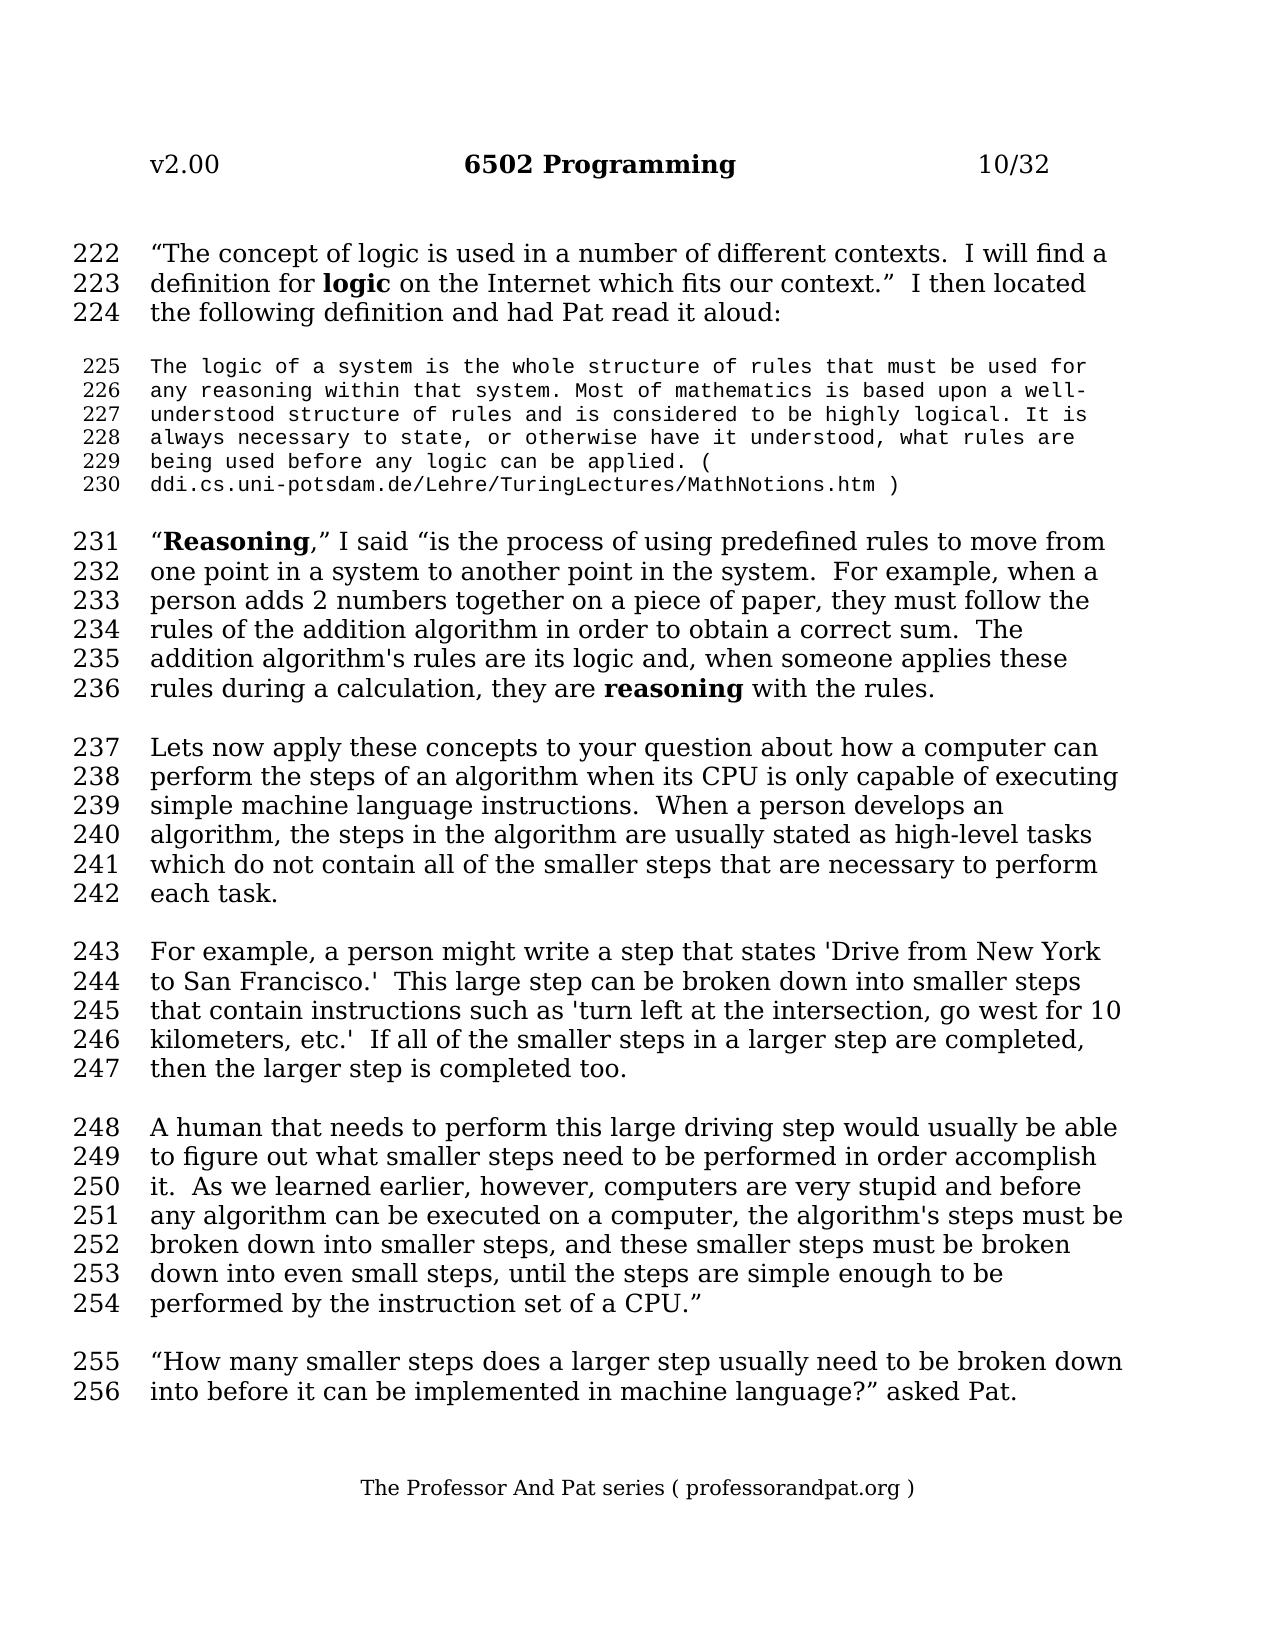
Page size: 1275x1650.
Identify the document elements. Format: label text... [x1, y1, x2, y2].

text “The concept of logic is used in a number of different contexts. I will find a definition for logic on the Internet which fits our context.” I then located the following definition and had Pat read it aloud: [150, 239, 1125, 327]
text For example, a person might write a step that states 'Drive from New York to San Francisco.' This large step can be broken down into smaller steps that contain instructions such as 'turn left at the intersection, go west for 10 kilometers, etc.' If all of the smaller steps in a larger step are completed, then the larger step is completed too. [150, 938, 1125, 1084]
text The logic of a system is the whole structure of rules that must be used for any reasoning within that system. Most of mathematics is based upon a well-understood structure of rules and is considered to be highly logical. It is always necessary to state, or otherwise have it understood, what rules are being used before any logic can be applied. ( ddi.cs.uni-potsdam.de/Lehre/TuringLectures/MathNotions.htm ) [150, 357, 1125, 498]
text “How many smaller steps does a larger step usually need to be broken down into before it can be implemented in machine language?” asked Pat. [150, 1347, 1125, 1406]
text A human that needs to perform this large driving step would usually be able to figure out what smaller steps need to be performed in order accomplish it. As we learned earlier, however, computers are very stupid and before any algorithm can be executed on a computer, the algorithm's steps must be broken down into smaller steps, and these smaller steps must be broken down into even small steps, until the steps are simple enough to be performed by the instruction set of a CPU.” [150, 1113, 1125, 1318]
text “Reasoning,” I said “is the process of using predefined rules to move from one point in a system to another point in the system. For example, when a person adds 2 numbers together on a piece of paper, they must follow the rules of the addition algorithm in order to obtain a correct sum. The addition algorithm's rules are its logic and, when someone applies these rules during a calculation, they are reasoning with the rules. [150, 527, 1125, 703]
text Lets now apply these concepts to your question about how a computer can perform the steps of an algorithm when its CPU is only capable of executing simple machine language instructions. When a person develops an algorithm, the steps in the algorithm are usually stated as high-level tasks which do not contain all of the smaller steps that are necessary to perform each task. [150, 733, 1125, 908]
